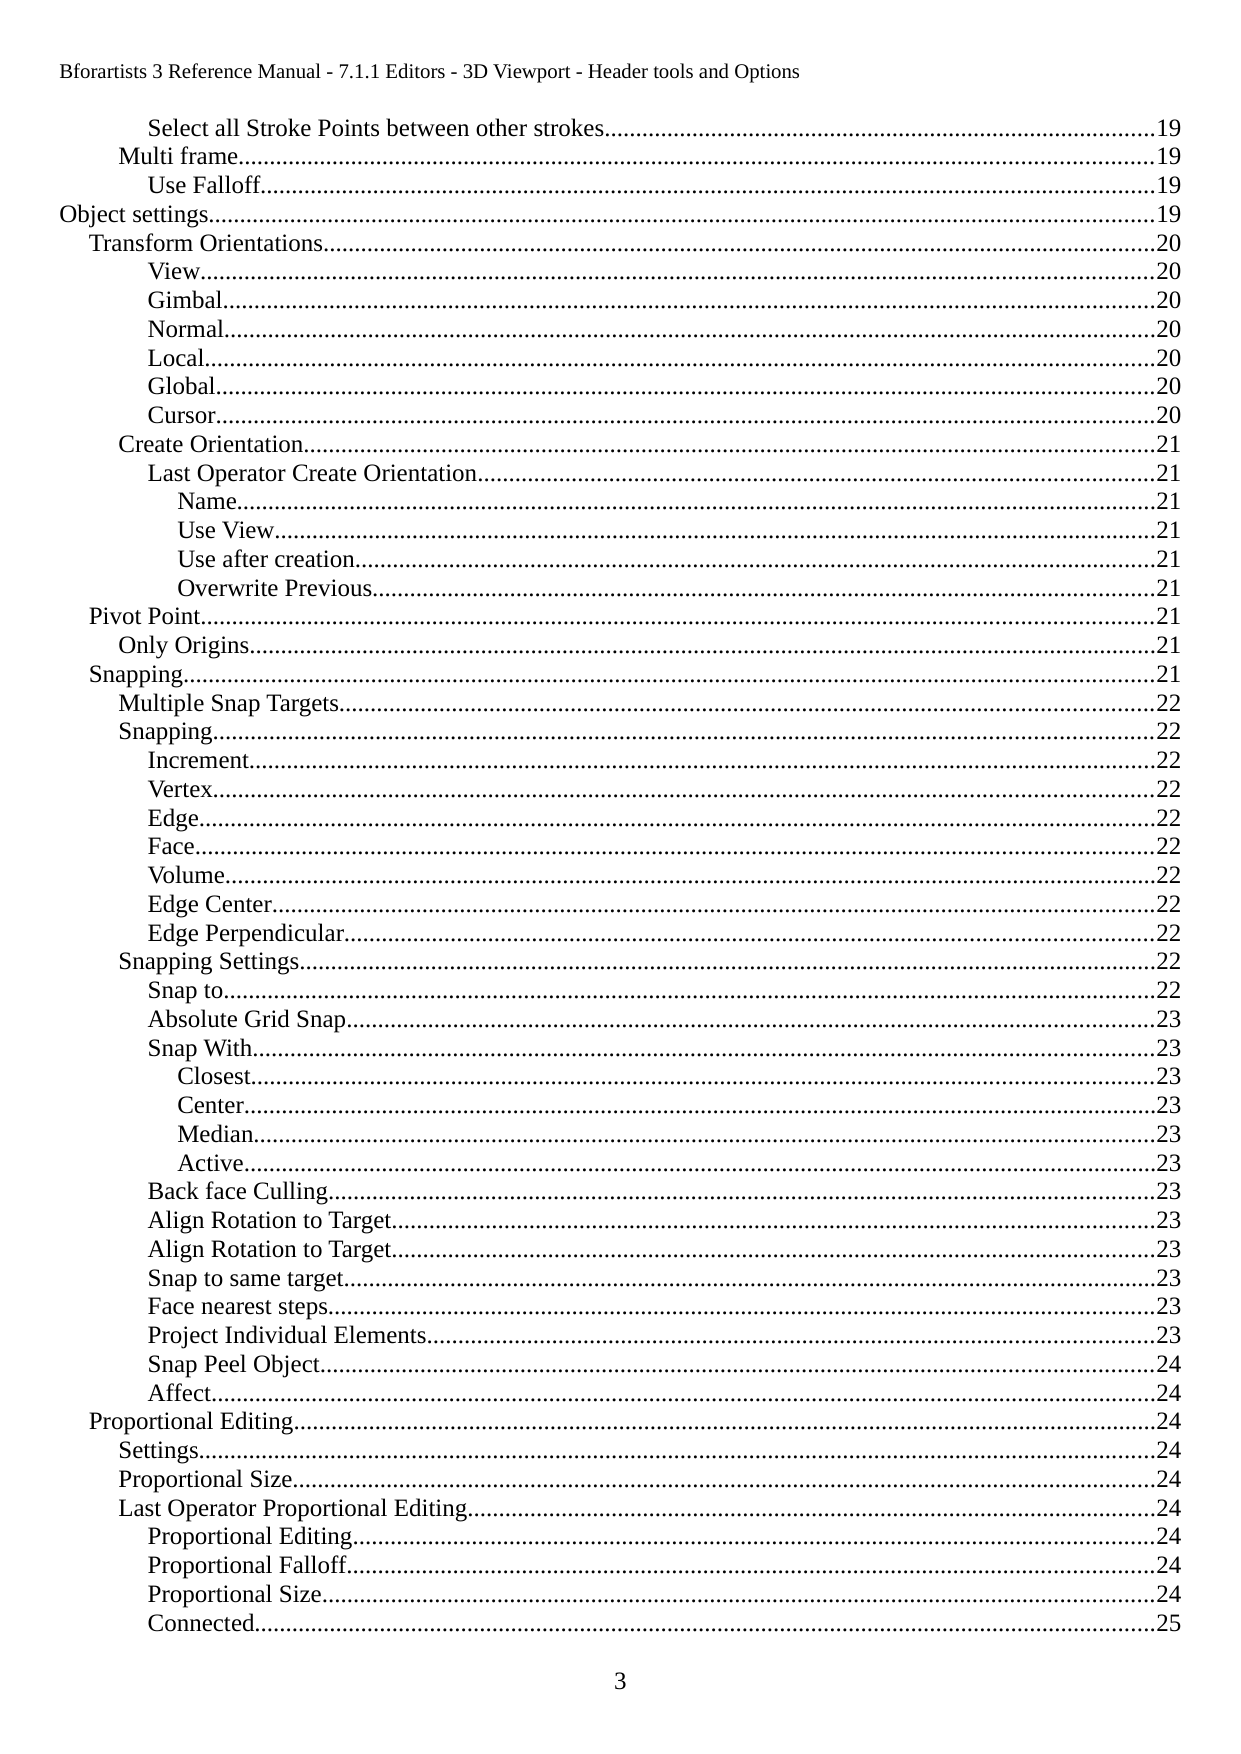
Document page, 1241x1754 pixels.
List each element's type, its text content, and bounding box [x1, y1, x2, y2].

text Last Operator Create Orientation 21 [147, 458, 1181, 486]
text Proportional Size 24 [147, 1579, 1181, 1608]
text Multi frame 19 [118, 141, 1181, 170]
text Align Rotation to Target 23 [147, 1205, 1181, 1234]
text Active 23 [177, 1148, 1181, 1176]
text Pivot Point 21 [88, 601, 1181, 630]
text Snapping 21 [88, 659, 1181, 688]
text Proportional Falloff 24 [147, 1550, 1181, 1579]
text Overwrite Previous 21 [177, 573, 1181, 601]
text Edge Center 22 [147, 889, 1181, 918]
text Absolute Grid Snap 23 [147, 1004, 1181, 1033]
text Snapping Settings 22 [118, 946, 1181, 975]
text Last Operator Proportional Editing 24 [118, 1493, 1181, 1521]
text Use View 21 [177, 515, 1181, 544]
text Increment 22 [147, 745, 1181, 774]
text Proportional Editing 24 [147, 1521, 1181, 1550]
text Center 23 [177, 1090, 1181, 1119]
text Face nearest steps 23 [147, 1291, 1181, 1320]
text Affect 24 [147, 1378, 1181, 1406]
text Snap to 22 [147, 975, 1181, 1004]
text Local 20 [147, 343, 1181, 371]
text Snap to same target 23 [147, 1263, 1181, 1291]
text Only Origins 21 [118, 630, 1181, 659]
text Use Falloff 19 [147, 170, 1181, 199]
text Name 21 [177, 486, 1181, 515]
text Global 20 [147, 371, 1181, 400]
text Median 23 [177, 1119, 1181, 1148]
text Settings 24 [118, 1435, 1181, 1464]
text Multiple Snap Targets 22 [118, 688, 1181, 716]
text Snap With 23 [147, 1033, 1181, 1061]
text Connected 25 [147, 1608, 1181, 1636]
text Gimbal 20 [147, 285, 1181, 314]
text Edge 22 [147, 803, 1181, 831]
text Create Orientation 21 [118, 429, 1181, 458]
text Normal 20 [147, 314, 1181, 343]
text Proportional Size 24 [118, 1464, 1181, 1493]
text Edge Perpendicular 22 [147, 918, 1181, 946]
text Snapping 22 [118, 716, 1181, 745]
text Face 22 [147, 831, 1181, 860]
text Proportional Editing 24 [88, 1406, 1181, 1435]
text Align Rotation to Target 23 [147, 1234, 1181, 1263]
text Project Individual Elements 23 [147, 1320, 1181, 1349]
text Transform Orientations 20 [88, 228, 1181, 256]
text Vertex 22 [147, 774, 1181, 803]
text Cursor 20 [147, 400, 1181, 429]
text Object settings 19 [59, 199, 1181, 228]
text Select all Stroke Points between other strokes 19 [147, 113, 1181, 141]
text Closest 23 [177, 1061, 1181, 1090]
text Snap Peel Object 24 [147, 1349, 1181, 1378]
text Use after creation 21 [177, 544, 1181, 573]
text View 20 [147, 256, 1181, 285]
text Back face Culling 23 [147, 1176, 1181, 1205]
text Volume 22 [147, 860, 1181, 889]
